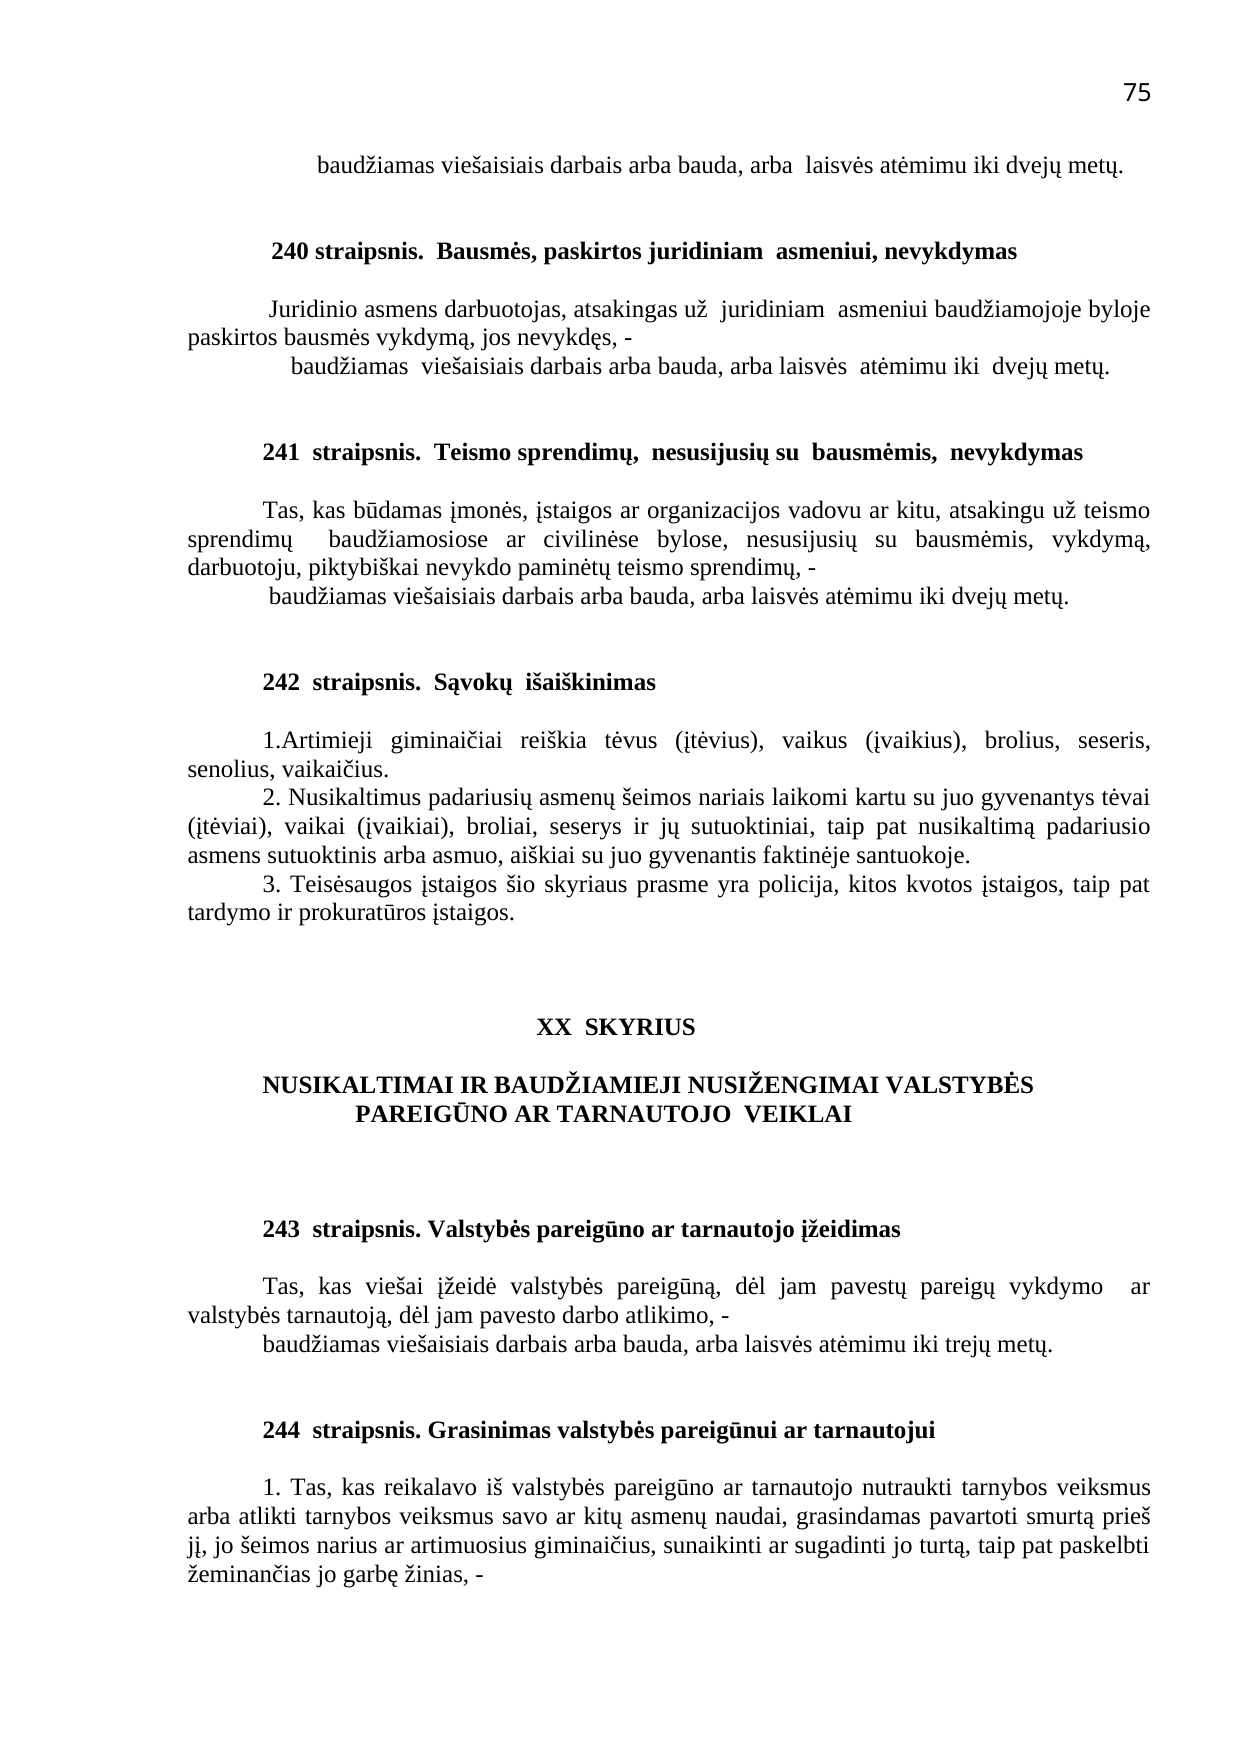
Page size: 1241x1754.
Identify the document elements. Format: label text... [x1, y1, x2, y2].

text Juridinio asmens darbuotojas, atsakingas už juridiniam asmeniui baudžiamojoje byloje paskirtos bausmės vykdymą, jos nevykdęs, - [187, 294, 1152, 351]
text Tas, kas viešai įžeidė valstybės pareigūną, dėl jam pavestų pareigų vykdymo ar valstybės tarnautoją, dėl jam pavesto darbo atlikimo, - [187, 1271, 1152, 1329]
text 1.Artimieji giminaičiai reiškia tėvus (įtėvius), vaikus (įvaikius), brolius, seseris, senolius, vaikaičius. [187, 725, 1152, 782]
text XX SKYRIUS [187, 1012, 1152, 1041]
text baudžiamas viešaisiais darbais arba bauda, arba laisvės atėmimu iki dvejų metų. [187, 581, 1152, 610]
text baudžiamas viešaisiais darbais arba bauda, arba laisvės atėmimu iki dvejų metų. [187, 351, 1152, 380]
text 1. Tas, kas reikalavo iš valstybės pareigūno ar tarnautojo nutraukti tarnybos veiksmus arba atlikti tarnybos veiksmus savo ar kitų asmenų naudai, grasindamas pavartoti smurtą prieš jį, jo šeimos narius ar artimuosius giminaičius, sunaikinti ar sugadinti jo turtą, taip pat paskelbti žeminančias jo garbę žinias, - [187, 1472, 1152, 1587]
text 3. Teisėsaugos įstaigos šio skyriaus prasme yra policija, kitos kvotos įstaigos, taip pat tardymo ir prokuratūros įstaigos. [187, 869, 1152, 926]
text 240 straipsnis. Bausmės, paskirtos juridiniam asmeniui, nevykdymas [187, 236, 1152, 265]
text baudžiamas viešaisiais darbais arba bauda, arba laisvės atėmimu iki dvejų metų. [262, 150, 1152, 179]
text 2. Nusikaltimus padariusių asmenų šeimos nariais laikomi kartu su juo gyvenantys tėvai (įtėviai), vaikai (įvaikiai), broliai, seserys ir jų sutuoktiniai, taip pat nusikaltimą padariusio asmens sutuoktinis arba asmuo, aiškiai su juo gyvenantis faktinėje santuokoje. [187, 782, 1152, 869]
text NUSIKALTIMAI IR BAUDŽIAMIEJI NUSIŽENGIMAI VALSTYBĖS [187, 1070, 1152, 1099]
text baudžiamas viešaisiais darbais arba bauda, arba laisvės atėmimu iki trejų metų. [187, 1329, 1152, 1357]
text Tas, kas būdamas įmonės, įstaigos ar organizacijos vadovu ar kitu, atsakingu už teismo sprendimų baudžiamosiose ar civilinėse bylose, nesusijusių su bausmėmis, vykdymą, darbuotoju, piktybiškai nevykdo paminėtų teismo sprendimų, - [187, 495, 1152, 581]
text PAREIGŪNO AR TARNAUTOJO VEIKLAI [187, 1099, 1152, 1127]
text 241 straipsnis. Teismo sprendimų, nesusijusių su bausmėmis, nevykdymas [187, 437, 1152, 466]
text 244 straipsnis. Grasinimas valstybės pareigūnui ar tarnautojui [187, 1415, 1152, 1444]
text 242 straipsnis. Sąvokų išaiškinimas [187, 667, 1152, 696]
text 243 straipsnis. Valstybės pareigūno ar tarnautojo įžeidimas [187, 1214, 1152, 1242]
